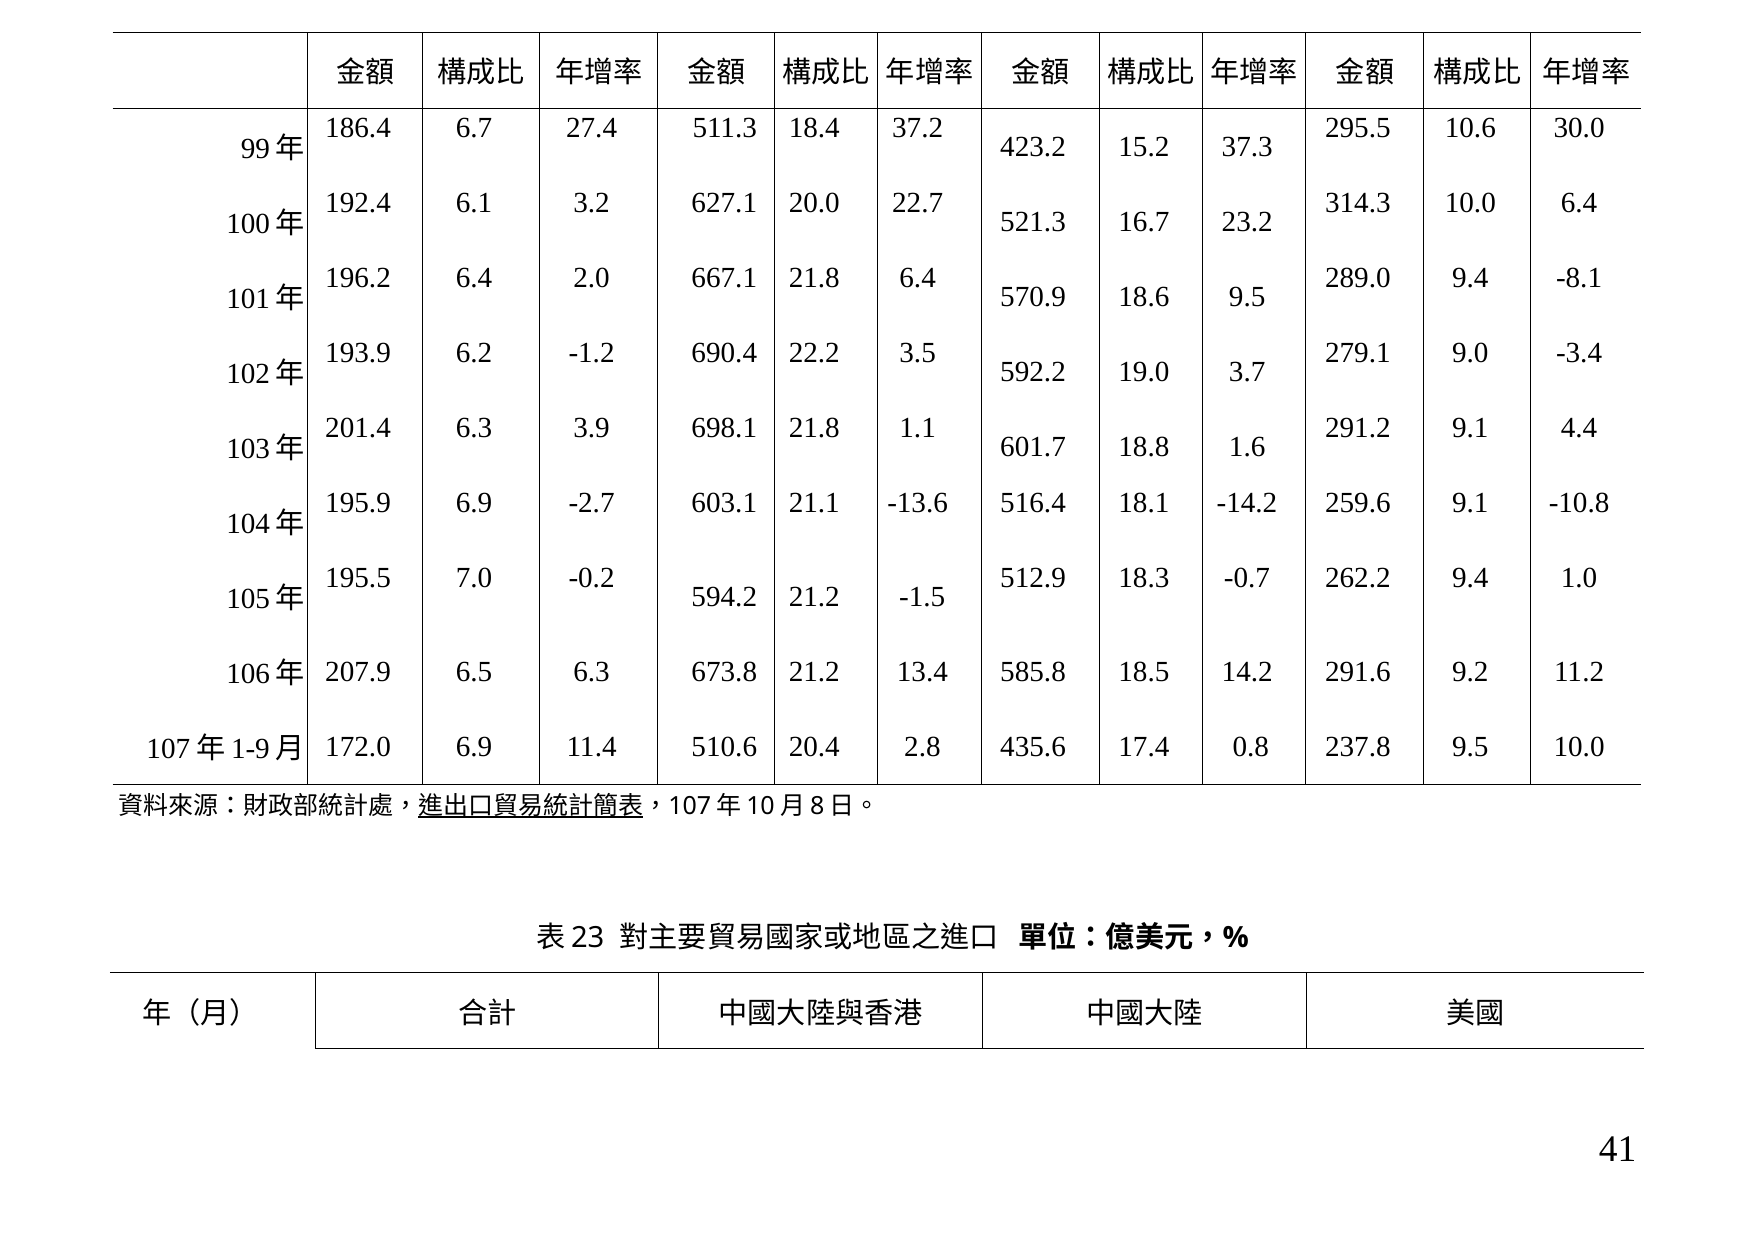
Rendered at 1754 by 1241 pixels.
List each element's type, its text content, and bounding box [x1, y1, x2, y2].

table_cell 9.1 [1424, 409, 1530, 484]
table_cell 10.0 [1424, 184, 1530, 259]
subtitle 表23 對主要貿易國家或地區之進口 單位：億美元，% [118, 897, 1636, 972]
table_cell 106年 [113, 634, 307, 709]
table_header 美國 [1307, 973, 1644, 1048]
table_cell 291.2 [1306, 409, 1423, 484]
table_cell 16.7 [1100, 184, 1202, 259]
table_cell 690.4 [658, 334, 774, 409]
table_cell 21.2 [775, 559, 877, 634]
table_cell 295.5 [1306, 109, 1423, 184]
table_cell 金額 [308, 33, 422, 108]
table_cell 186.4 [308, 109, 422, 184]
table_cell 15.2 [1100, 109, 1202, 184]
table_cell 698.1 [658, 409, 774, 484]
table_cell 103年 [113, 409, 307, 484]
table_cell 構成比 [1424, 33, 1530, 108]
table_cell 3.9 [540, 409, 657, 484]
table_cell 511.3 [658, 109, 774, 184]
table_cell 20.4 [775, 709, 877, 784]
table_cell 金額 [982, 33, 1099, 108]
table_cell -3.4 [1531, 334, 1641, 409]
table_cell 2.8 [878, 709, 981, 784]
table_cell 423.2 [982, 109, 1099, 184]
table_cell -0.2 [540, 559, 657, 634]
table_cell 102年 [113, 334, 307, 409]
table_header 中國大陸與香港 [659, 973, 982, 1048]
table_cell 37.2 [878, 109, 981, 184]
table_cell 207.9 [308, 634, 422, 709]
table_cell 18.5 [1100, 634, 1202, 709]
table_cell 年增率 [1203, 33, 1305, 108]
table_cell 18.1 [1100, 484, 1202, 559]
table_cell 627.1 [658, 184, 774, 259]
table_header 年（月） [110, 973, 315, 1048]
table_cell 516.4 [982, 484, 1099, 559]
table_cell 193.9 [308, 334, 422, 409]
table_cell 585.8 [982, 634, 1099, 709]
table_cell 521.3 [982, 184, 1099, 259]
table_cell 1.0 [1531, 559, 1641, 634]
table_cell 22.7 [878, 184, 981, 259]
table_cell 592.2 [982, 334, 1099, 409]
table_cell 18.4 [775, 109, 877, 184]
table_cell 4.4 [1531, 409, 1641, 484]
table_cell 17.4 [1100, 709, 1202, 784]
table_cell 6.3 [540, 634, 657, 709]
table_cell 172.0 [308, 709, 422, 784]
table_cell 9.4 [1424, 259, 1530, 334]
table_cell -8.1 [1531, 259, 1641, 334]
table_cell 104年 [113, 484, 307, 559]
table_cell 99年 [113, 109, 307, 184]
table_cell 6.3 [423, 409, 539, 484]
table_cell 0.8 [1203, 709, 1305, 784]
table_cell 9.5 [1424, 709, 1530, 784]
table_cell 100年 [113, 184, 307, 259]
table_cell 19.0 [1100, 334, 1202, 409]
table_cell 601.7 [982, 409, 1099, 484]
table_cell 6.4 [423, 259, 539, 334]
table_cell 30.0 [1531, 109, 1641, 184]
table_cell 23.2 [1203, 184, 1305, 259]
table_cell 構成比 [423, 33, 539, 108]
table_cell 構成比 [775, 33, 877, 108]
table_cell 21.1 [775, 484, 877, 559]
table_cell [113, 33, 307, 108]
table_cell 3.2 [540, 184, 657, 259]
table_cell 6.5 [423, 634, 539, 709]
table_cell 1.1 [878, 409, 981, 484]
table_cell -14.2 [1203, 484, 1305, 559]
table_cell 18.8 [1100, 409, 1202, 484]
table_cell 年增率 [540, 33, 657, 108]
table_cell 9.5 [1203, 259, 1305, 334]
table_cell 195.5 [308, 559, 422, 634]
table_cell 237.8 [1306, 709, 1423, 784]
table_cell 201.4 [308, 409, 422, 484]
table_cell 年增率 [1531, 33, 1641, 108]
table_cell 101年 [113, 259, 307, 334]
table_cell 291.6 [1306, 634, 1423, 709]
table_cell 570.9 [982, 259, 1099, 334]
table_cell 9.4 [1424, 559, 1530, 634]
table_cell 3.7 [1203, 334, 1305, 409]
table_cell 3.5 [878, 334, 981, 409]
table_cell 22.2 [775, 334, 877, 409]
table_cell 667.1 [658, 259, 774, 334]
table_cell 9.2 [1424, 634, 1530, 709]
table_cell 435.6 [982, 709, 1099, 784]
table_cell 6.9 [423, 709, 539, 784]
table_cell 6.2 [423, 334, 539, 409]
table_cell 9.1 [1424, 484, 1530, 559]
table_cell 年增率 [878, 33, 981, 108]
table_cell 279.1 [1306, 334, 1423, 409]
table_cell 21.2 [775, 634, 877, 709]
table_cell 314.3 [1306, 184, 1423, 259]
table_cell 673.8 [658, 634, 774, 709]
table_cell 107年1-9月 [113, 709, 307, 784]
table_cell 510.6 [658, 709, 774, 784]
table_header 中國大陸 [983, 973, 1306, 1048]
table_cell 594.2 [658, 559, 774, 634]
table_cell 6.4 [878, 259, 981, 334]
table_cell -1.5 [878, 559, 981, 634]
table_cell -13.6 [878, 484, 981, 559]
table_cell 27.4 [540, 109, 657, 184]
table_cell 6.1 [423, 184, 539, 259]
table_cell 37.3 [1203, 109, 1305, 184]
table_cell 13.4 [878, 634, 981, 709]
table_cell 259.6 [1306, 484, 1423, 559]
table_cell -10.8 [1531, 484, 1641, 559]
table_cell 14.2 [1203, 634, 1305, 709]
table_header 合計 [316, 973, 658, 1048]
table_cell 18.6 [1100, 259, 1202, 334]
table_cell 21.8 [775, 259, 877, 334]
table_cell -1.2 [540, 334, 657, 409]
table_cell 262.2 [1306, 559, 1423, 634]
table_cell 6.7 [423, 109, 539, 184]
table_cell 195.9 [308, 484, 422, 559]
table_cell 1.6 [1203, 409, 1305, 484]
table_cell 192.4 [308, 184, 422, 259]
table_cell -0.7 [1203, 559, 1305, 634]
table_cell 9.0 [1424, 334, 1530, 409]
table_cell 2.0 [540, 259, 657, 334]
table_cell 18.3 [1100, 559, 1202, 634]
table_cell 21.8 [775, 409, 877, 484]
table_cell 10.0 [1531, 709, 1641, 784]
table_cell -2.7 [540, 484, 657, 559]
table_cell 7.0 [423, 559, 539, 634]
table_cell 105年 [113, 559, 307, 634]
table_cell 6.9 [423, 484, 539, 559]
table_cell 構成比 [1100, 33, 1202, 108]
table_cell 6.4 [1531, 184, 1641, 259]
table_cell 金額 [658, 33, 774, 108]
table_cell 金額 [1306, 33, 1423, 108]
table_cell 603.1 [658, 484, 774, 559]
table_cell 11.4 [540, 709, 657, 784]
table_cell 11.2 [1531, 634, 1641, 709]
table_cell 289.0 [1306, 259, 1423, 334]
table_cell 196.2 [308, 259, 422, 334]
table_cell 20.0 [775, 184, 877, 259]
table_cell 10.6 [1424, 109, 1530, 184]
table_cell 512.9 [982, 559, 1099, 634]
text 資料來源：財政部統計處，進出口貿易統計簡表，107年10月8日。 [118, 785, 1636, 822]
